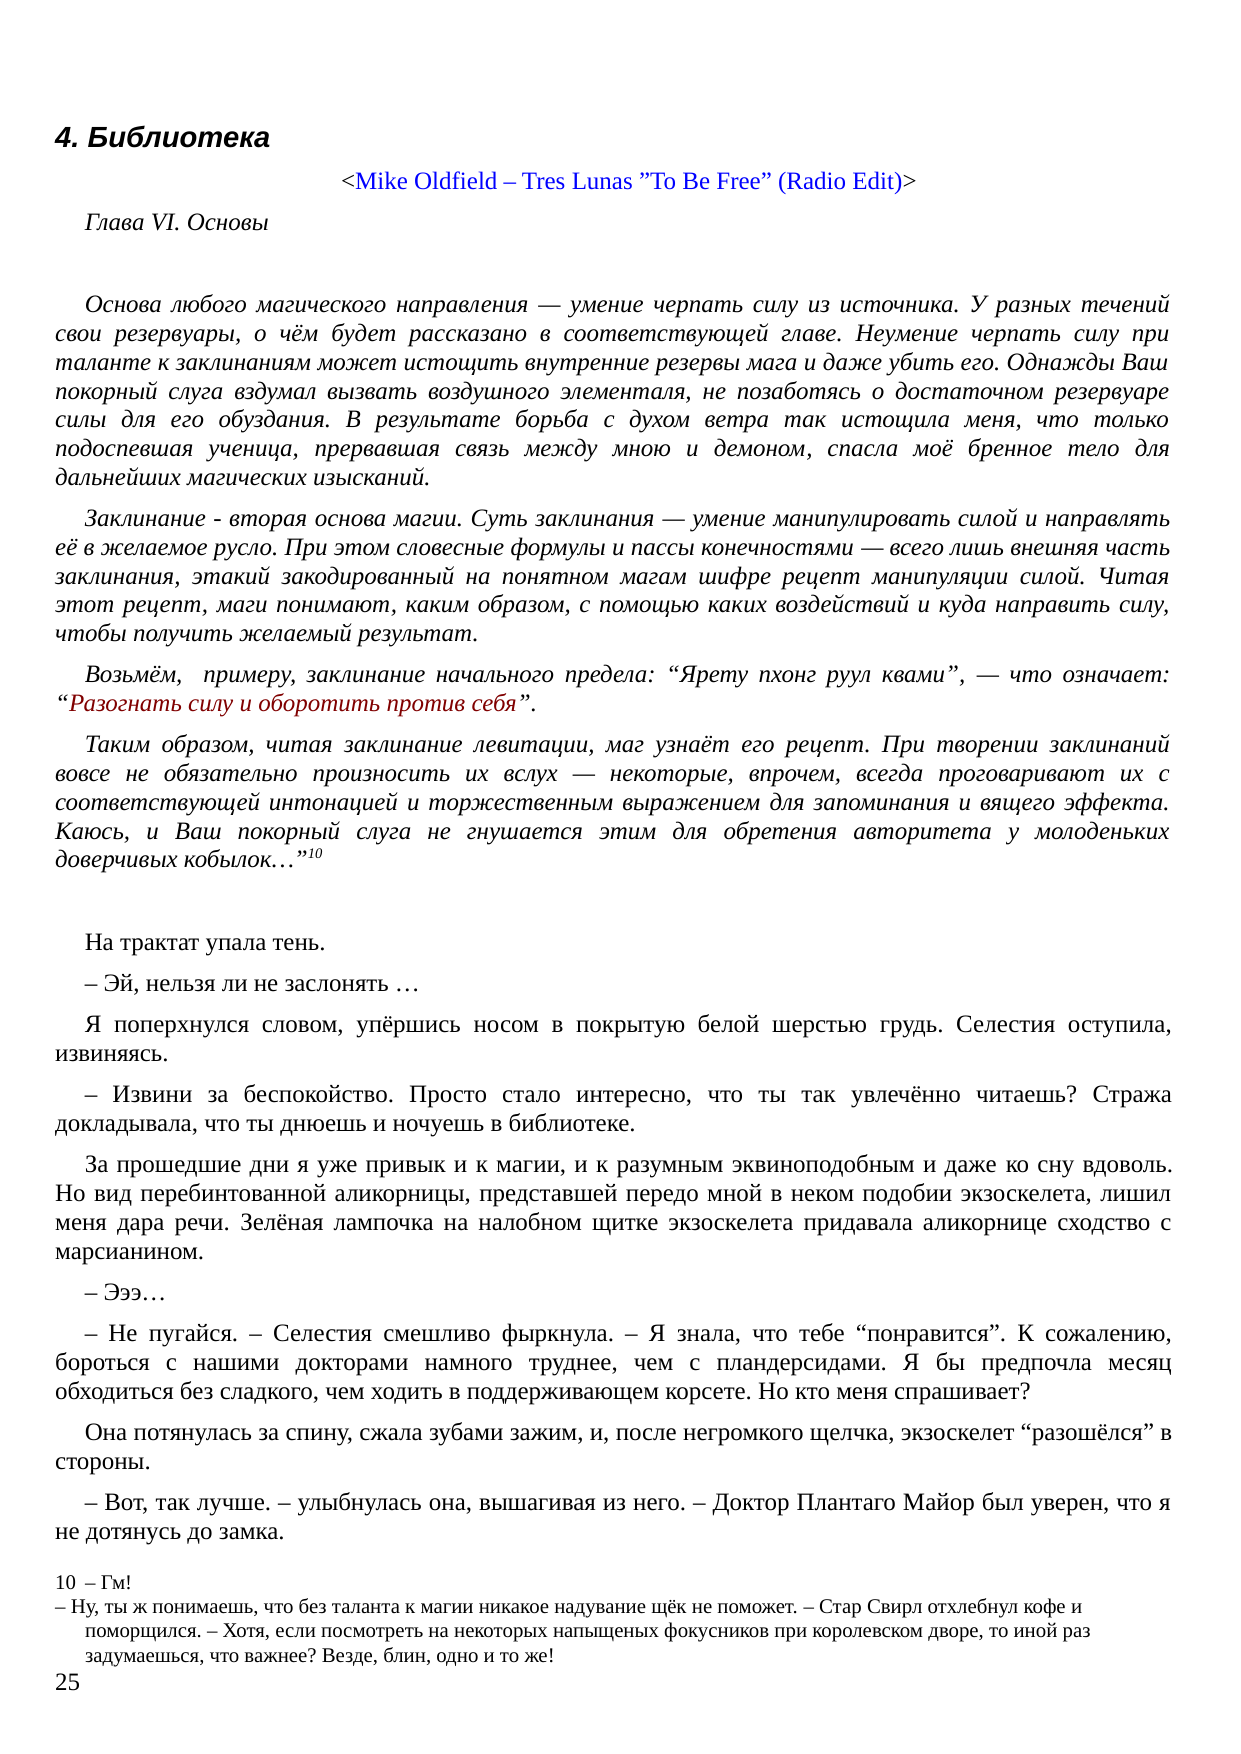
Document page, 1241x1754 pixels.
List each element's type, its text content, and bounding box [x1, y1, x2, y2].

text Заклинание - вторая основа магии. Суть заклинания — умение манипулировать силой и направлять её в желаемое русло. При этом словесные формулы и пассы конечностями — всего лишь внешняя часть заклинания, этакий закодированный на понятном магам шифре рецепт манипуляции силой. Читая этот рецепт, маги понимают, каким образом, с помощью каких воздействий и куда направить силу, чтобы получить желаемый результат. [55, 503, 1173, 647]
text – Эй, нельзя ли не заслонять … [55, 968, 1173, 997]
text – Вот, так лучше. – улыбнулась она, вышагивая из него. – Доктор Плантаго Майор был уверен, что я не дотянусь до замка. [55, 1487, 1173, 1544]
text – Ну, ты ж понимаешь, что без таланта к магии никакое надувание щёк не поможет. – Стар Свирл отхлебнул кофе и поморщился. – Хотя, если посмотреть на некоторых напыщеных фокусников при королевском дворе, то иной раз задумаешься, что важнее? Везде, блин, одно и то же! [55, 1594, 1173, 1667]
text Таким образом, читая заклинание левитации, маг узнаёт его рецепт. При творении заклинаний вовсе не обязательно произносить их вслух — некоторые, впрочем, всегда проговаривают их с соответствующей интонацией и торжественным выражением для запоминания и вящего эффекта. Каюсь, и Ваш покорный слуга не гнушается этим для обретения авторитета у молоденьких доверчивых кобылок…” [55, 729, 1173, 873]
text Основа любого магического направления — умение черпать силу из источника. У разных течений свои резервуары, о чём будет рассказано в соответствующей главе. Неумение черпать силу при таланте к заклинаниям может истощить внутренние резервы мага и даже убить его. Однажды Ваш покорный слуга вздумал вызвать воздушного элементаля, не позаботясь о достаточном резервуаре силы для его обуздания. В результате борьба с духом ветра так истощила меня, что только подоспевшая ученица, прервавшая связь между мною и демоном, спасла моё бренное тело для дальнейших магических изысканий. [55, 289, 1173, 491]
subtitle 4. Библиотека [55, 120, 1173, 153]
text <Mike Oldfield – Tres Lunas ”To Be Free” (Radio Edit)> [55, 166, 1173, 194]
text На трактат упала тень. [55, 927, 1173, 956]
text Она потянулась за спину, сжала зубами зажим, и, после негромкого щелчка, экзоскелет “разошёлся” в стороны. [55, 1417, 1173, 1474]
text – Эээ… [55, 1277, 1173, 1306]
text Я поперхнулся словом, упёршись носом в покрытую белой шерстью грудь. Селестия оступила, извиняясь. [55, 1009, 1173, 1067]
text Возьмём, примеру, заклинание начального предела: “Ярету пхонг руул квами”, — что означает: “Разогнать силу и оборотить против себя”. [55, 659, 1173, 717]
text Глава VI. Основы [55, 207, 1173, 236]
text – Гм! [55, 1570, 1173, 1594]
text За прошедшие дни я уже привык и к магии, и к разумным эквиноподобным и даже ко сну вдоволь. Но вид перебинтованной аликорницы, представшей передо мной в неком подобии экзоскелета, лишил меня дара речи. Зелёная лампочка на налобном щитке экзоскелета придавала аликорнице сходство с марсианином. [55, 1149, 1173, 1264]
text – Не пугайся. – Селестия смешливо фыркнула. – Я знала, что тебе “понравится”. К сожалению, бороться с нашими докторами намного труднее, чем с пландерсидами. Я бы предпочла месяц обходиться без сладкого, чем ходить в поддерживающем корсете. Но кто меня спрашивает? [55, 1318, 1173, 1404]
text – Извини за беспокойство. Просто стало интересно, что ты так увлечённо читаешь? Стража докладывала, что ты днюешь и ночуешь в библиотеке. [55, 1079, 1173, 1137]
